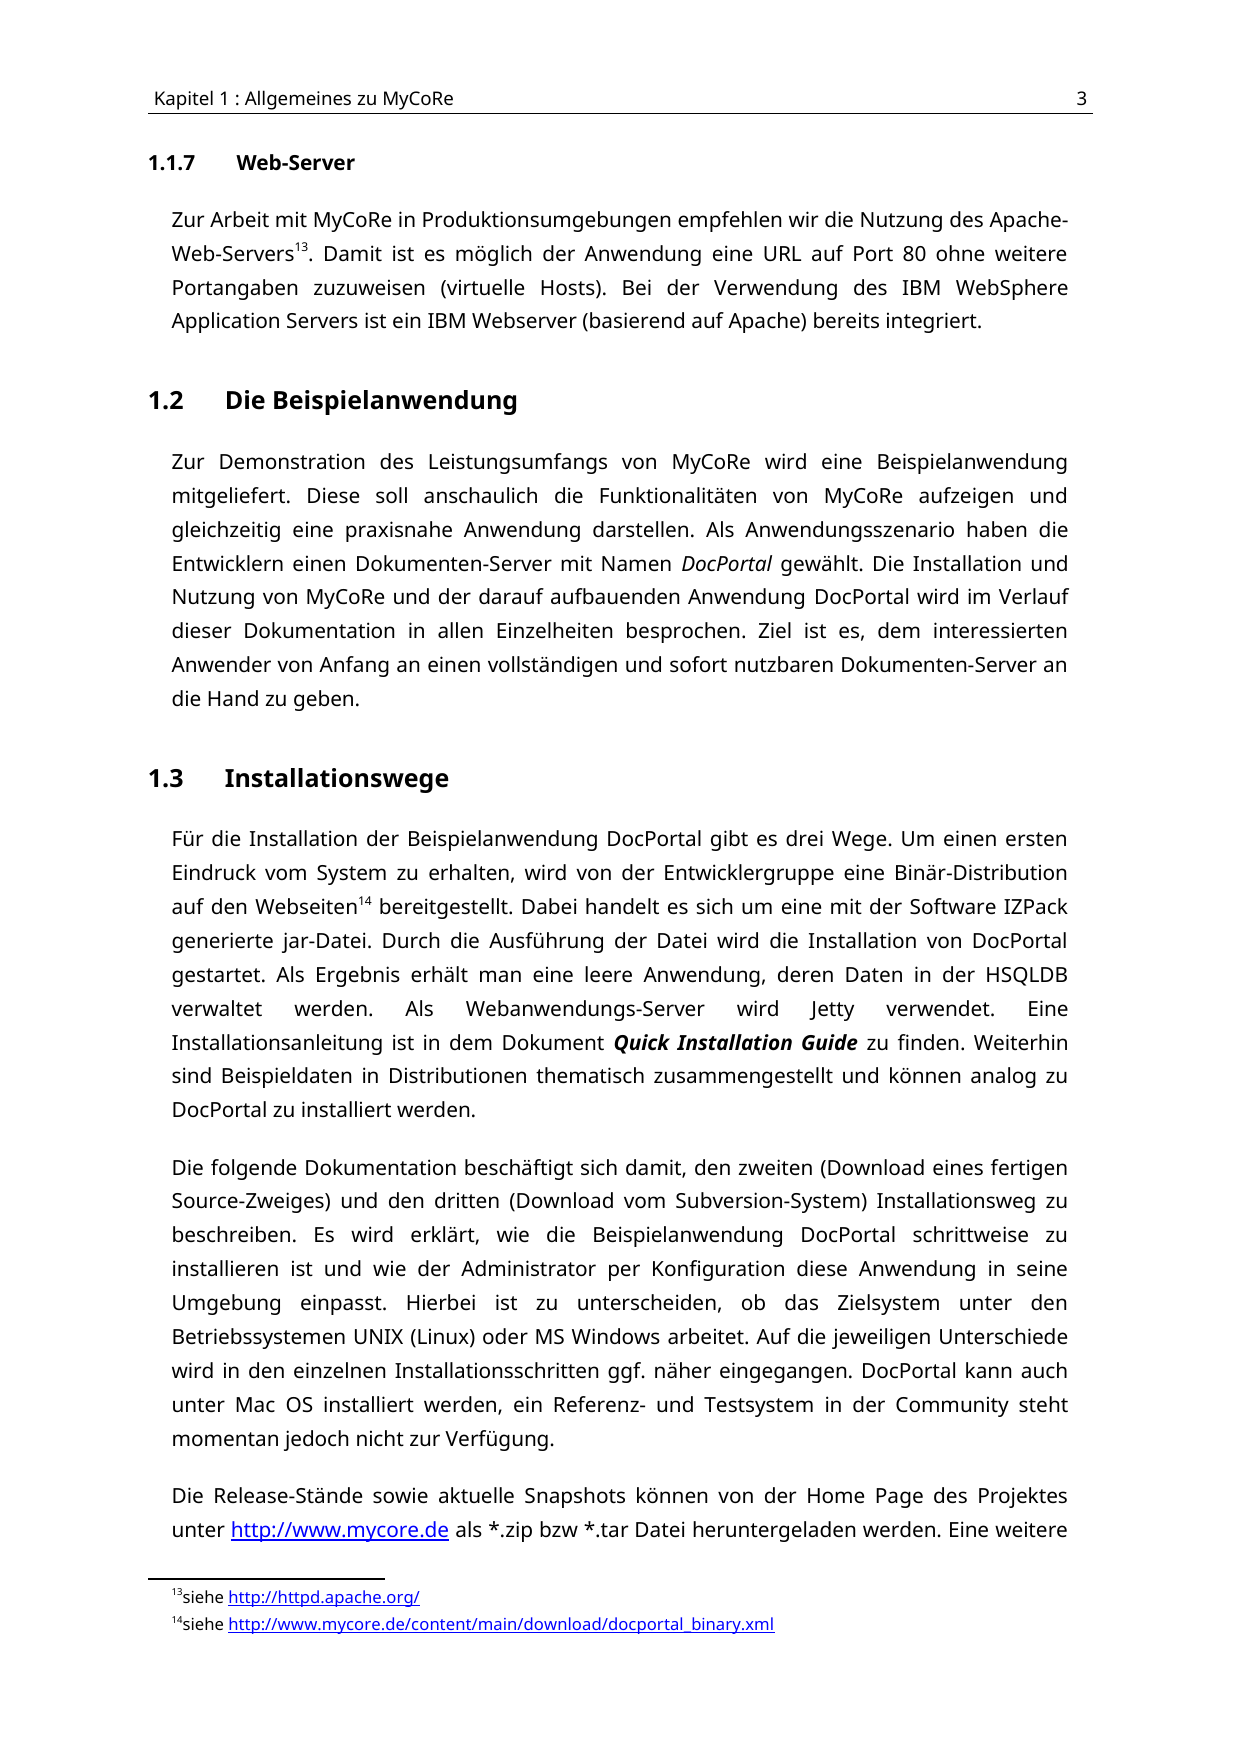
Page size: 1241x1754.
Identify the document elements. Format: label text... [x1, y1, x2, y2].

text Für die Installation der Beispielanwendung DocPortal gibt es drei Wege. Um einen ersten Eindruck vom System zu erhalten, wird von der Entwicklergruppe eine Binär-Distribution auf den Webseiten bereitgestellt. Dabei handelt es sich um eine mit der Software IZPack generierte jar-Datei. Durch die Ausführung der Datei wird die Installation von DocPortal gestartet. Als Ergebnis erhält man eine leere Anwendung, deren Daten in der HSQLDB verwaltet werden. Als Webanwendungs-Server wird Jetty verwendet. Eine Installationsanleitung ist in dem Dokument Quick Installation Guide zu finden. Weiterhin sind Beispieldaten in Distributionen thematisch zusammengestellt und können analog zu DocPortal zu installiert werden. [171, 824, 1069, 1124]
text Die Release-Stände sowie aktuelle Snapshots können von der Home Page des Projektes unter http://www.mycore.de als *.zip bzw *.tar Datei heruntergeladen werden. Eine weitere [171, 1481, 1069, 1543]
text siehe http://www.mycore.de/content/main/download/docportal_binary.xml [171, 1613, 1069, 1636]
subtitle Web-Server [148, 148, 1092, 176]
subtitle Die Beispielanwendung [148, 383, 1092, 417]
text Zur Demonstration des Leistungsumfangs von MyCoRe wird eine Beispielanwendung mitgeliefert. Diese soll anschaulich die Funktionalitäten von MyCoRe aufzeigen und gleichzeitig eine praxisnahe Anwendung darstellen. Als Anwendungsszenario haben die Entwicklern einen Dokumenten-Server mit Namen DocPortal gewählt. Die Installation und Nutzung von MyCoRe und der darauf aufbauenden Anwendung DocPortal wird im Verlauf dieser Dokumentation in allen Einzelheiten besprochen. Ziel ist es, dem interessierten Anwender von Anfang an einen vollständigen und sofort nutzbaren Dokumenten-Server an die Hand zu geben. [171, 447, 1069, 712]
text Die folgende Dokumentation beschäftigt sich damit, den zweiten (Download eines fertigen Source-Zweiges) und den dritten (Download vom Subversion-System) Installationsweg zu beschreiben. Es wird erklärt, wie die Beispielanwendung DocPortal schrittweise zu installieren ist und wie der Administrator per Konfiguration diese Anwendung in seine Umgebung einpasst. Hierbei ist zu unterscheiden, ob das Zielsystem unter den Betriebssystemen UNIX (Linux) oder MS Windows arbeitet. Auf die jeweiligen Unterschiede wird in den einzelnen Installationsschritten ggf. näher eingegangen. DocPortal kann auch unter Mac OS installiert werden, ein Referenz- und Testsystem in der Community steht momentan jedoch nicht zur Verfügung. [171, 1153, 1069, 1452]
text Zur Arbeit mit MyCoRe in Produktionsumgebungen empfehlen wir die Nutzung des Apache-Web-Servers. Damit ist es möglich der Anwendung eine URL auf Port 80 ohne weitere Portangaben zuzuweisen (virtuelle Hosts). Bei der Verwendung des IBM WebSphere Application Servers ist ein IBM Webserver (basierend auf Apache) bereits integriert. [171, 205, 1069, 335]
text siehe http://httpd.apache.org/ [171, 1585, 1069, 1608]
subtitle Installationswege [148, 760, 1092, 794]
